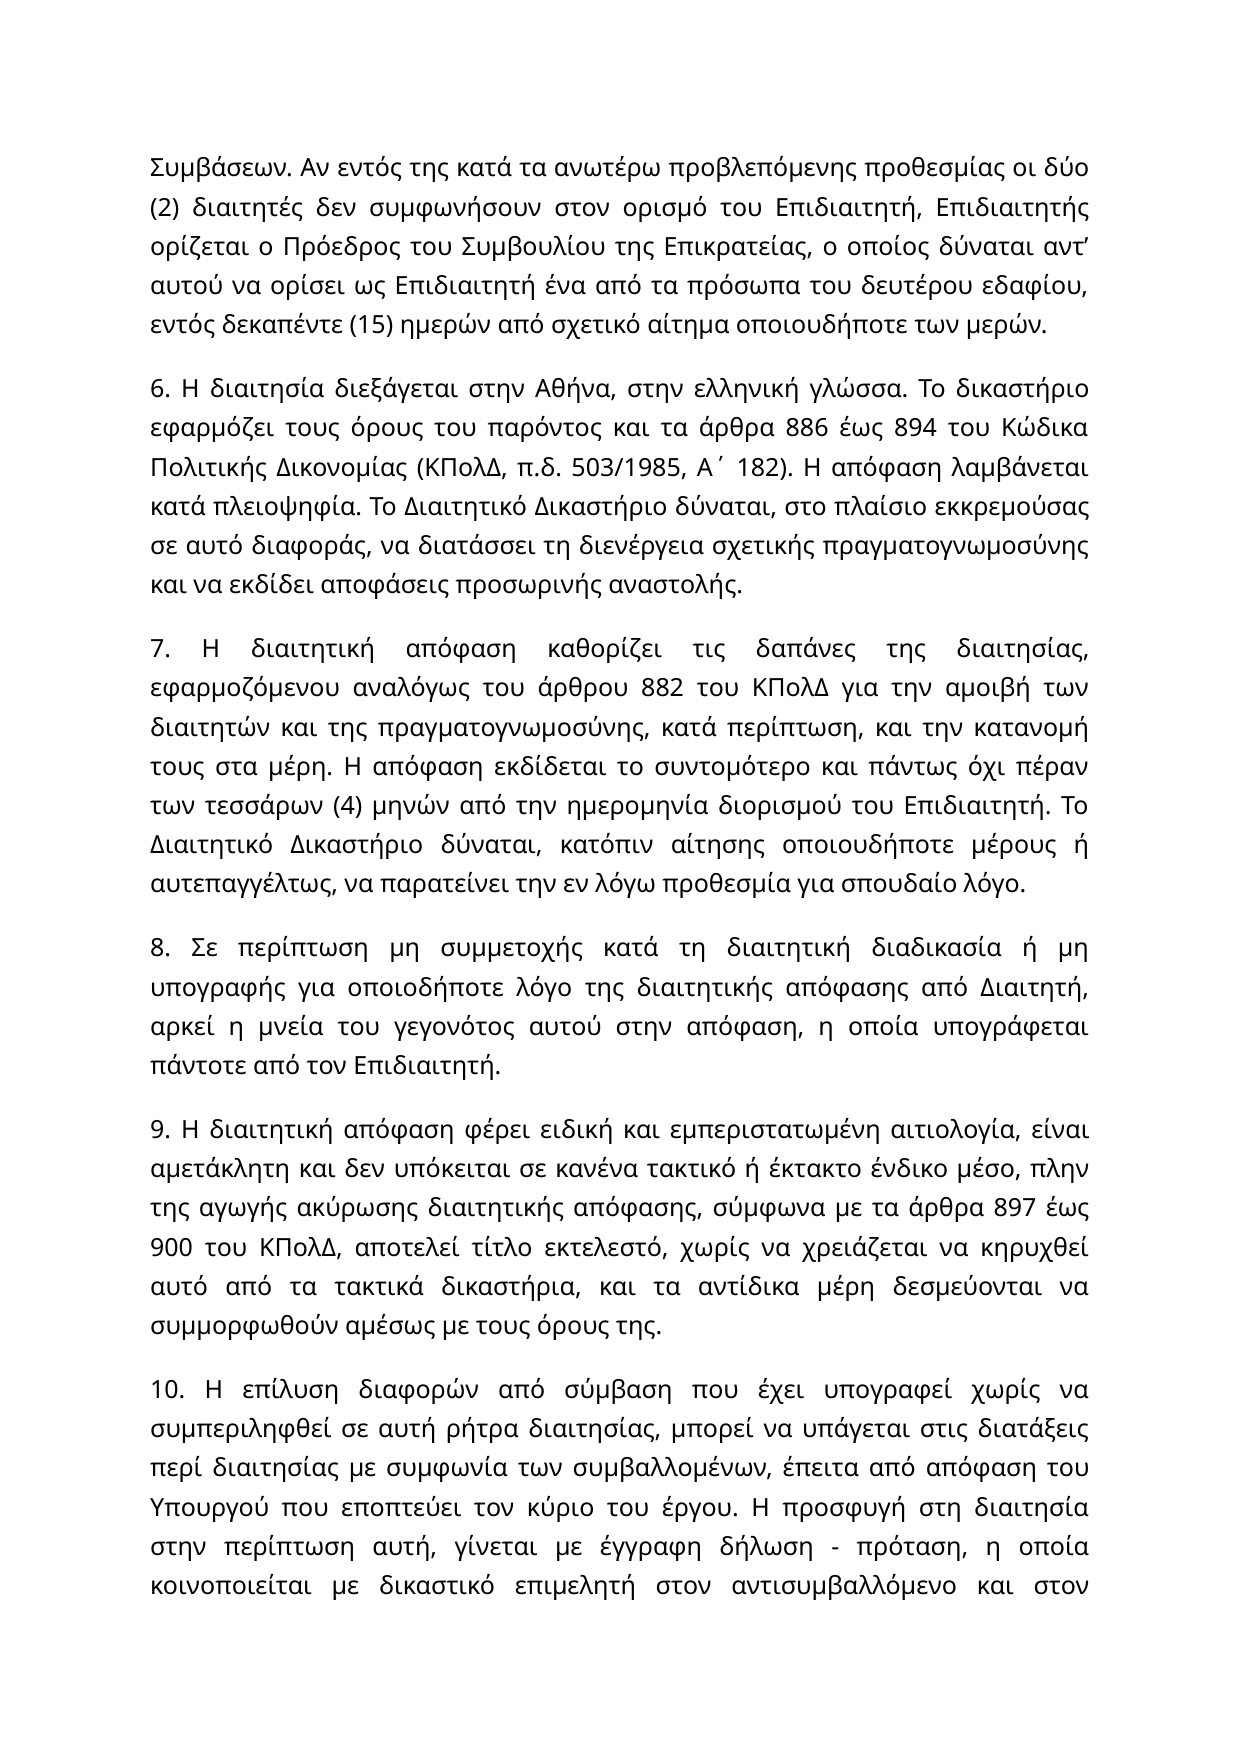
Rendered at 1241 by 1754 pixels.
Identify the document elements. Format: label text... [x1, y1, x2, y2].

text Συμβάσεων. Αν εντός της κατά τα ανωτέρω προβλεπόμενης προθεσμίας οι δύο (2) διαιτητές δεν συμφωνήσουν στον ορισμό του Επιδιαιτητή, Επιδιαιτητής ορίζεται ο Πρόεδρος του Συμβουλίου της Επικρατείας, ο οποίος δύναται αντ’ αυτού να ορίσει ως Επιδιαιτητή ένα από τα πρόσωπα του δευτέρου εδαφίου, εντός δεκαπέντε (15) ημερών από σχετικό αίτημα οποιουδήποτε των μερών. [150, 150, 1090, 341]
text 9. Η διαιτητική απόφαση φέρει ειδική και εμπεριστατωμένη αιτιολογία, είναι αμετάκλητη και δεν υπόκειται σε κανένα τακτικό ή έκτακτο ένδικο μέσο, πλην της αγωγής ακύρωσης διαιτητικής απόφασης, σύμφωνα με τα άρθρα 897 έως 900 του ΚΠολΔ, αποτελεί τίτλο εκτελεστό, χωρίς να χρειάζεται να κηρυχθεί αυτό από τα τακτικά δικαστήρια, και τα αντίδικα μέρη δεσμεύονται να συμμορφωθούν αμέσως με τους όρους της. [150, 1112, 1090, 1342]
text 7. Η διαιτητική απόφαση καθορίζει τις δαπάνες της διαιτησίας, εφαρμοζόμενου αναλόγως του άρθρου 882 του ΚΠολΔ για την αμοιβή των διαιτητών και της πραγματογνωμοσύνης, κατά περίπτωση, και την κατανομή τους στα μέρη. Η απόφαση εκδίδεται το συντομότερο και πάντως όχι πέραν των τεσσάρων (4) μηνών από την ημερομηνία διορισμού του Επιδιαιτητή. Το Διαιτητικό Δικαστήριο δύναται, κατόπιν αίτησης οποιουδήποτε μέρους ή αυτεπαγγέλτως, να παρατείνει την εν λόγω προθεσμία για σπουδαίο λόγο. [150, 631, 1090, 900]
text 10. Η επίλυση διαφορών από σύμβαση που έχει υπογραφεί χωρίς να συμπεριληφθεί σε αυτή ρήτρα διαιτησίας, μπορεί να υπάγεται στις διατάξεις περί διαιτησίας με συμφωνία των συμβαλλομένων, έπειτα από απόφαση του Υπουργού που εποπτεύει τον κύριο του έργου. Η προσφυγή στη διαιτησία στην περίπτωση αυτή, γίνεται με έγγραφη δήλωση - πρόταση, η οποία κοινοποιείται με δικαστικό επιμελητή στον αντισυμβαλλόμενο και στον [150, 1372, 1090, 1602]
text 6. Η διαιτησία διεξάγεται στην Αθήνα, στην ελληνική γλώσσα. Το δικαστήριο εφαρμόζει τους όρους του παρόντος και τα άρθρα 886 έως 894 του Κώδικα Πολιτικής Δικονομίας (ΚΠολΔ, π.δ. 503/1985, Α΄ 182). Η απόφαση λαμβάνεται κατά πλειοψηφία. Το Διαιτητικό Δικαστήριο δύναται, στο πλαίσιο εκκρεμούσας σε αυτό διαφοράς, να διατάσσει τη διενέργεια σχετικής πραγματογνωμοσύνης και να εκδίδει αποφάσεις προσωρινής αναστολής. [150, 371, 1090, 601]
text 8. Σε περίπτωση μη συμμετοχής κατά τη διαιτητική διαδικασία ή μη υπογραφής για οποιοδήποτε λόγο της διαιτητικής απόφασης από Διαιτητή, αρκεί η μνεία του γεγονότος αυτού στην απόφαση, η οποία υπογράφεται πάντοτε από τον Επιδιαιτητή. [150, 930, 1090, 1082]
